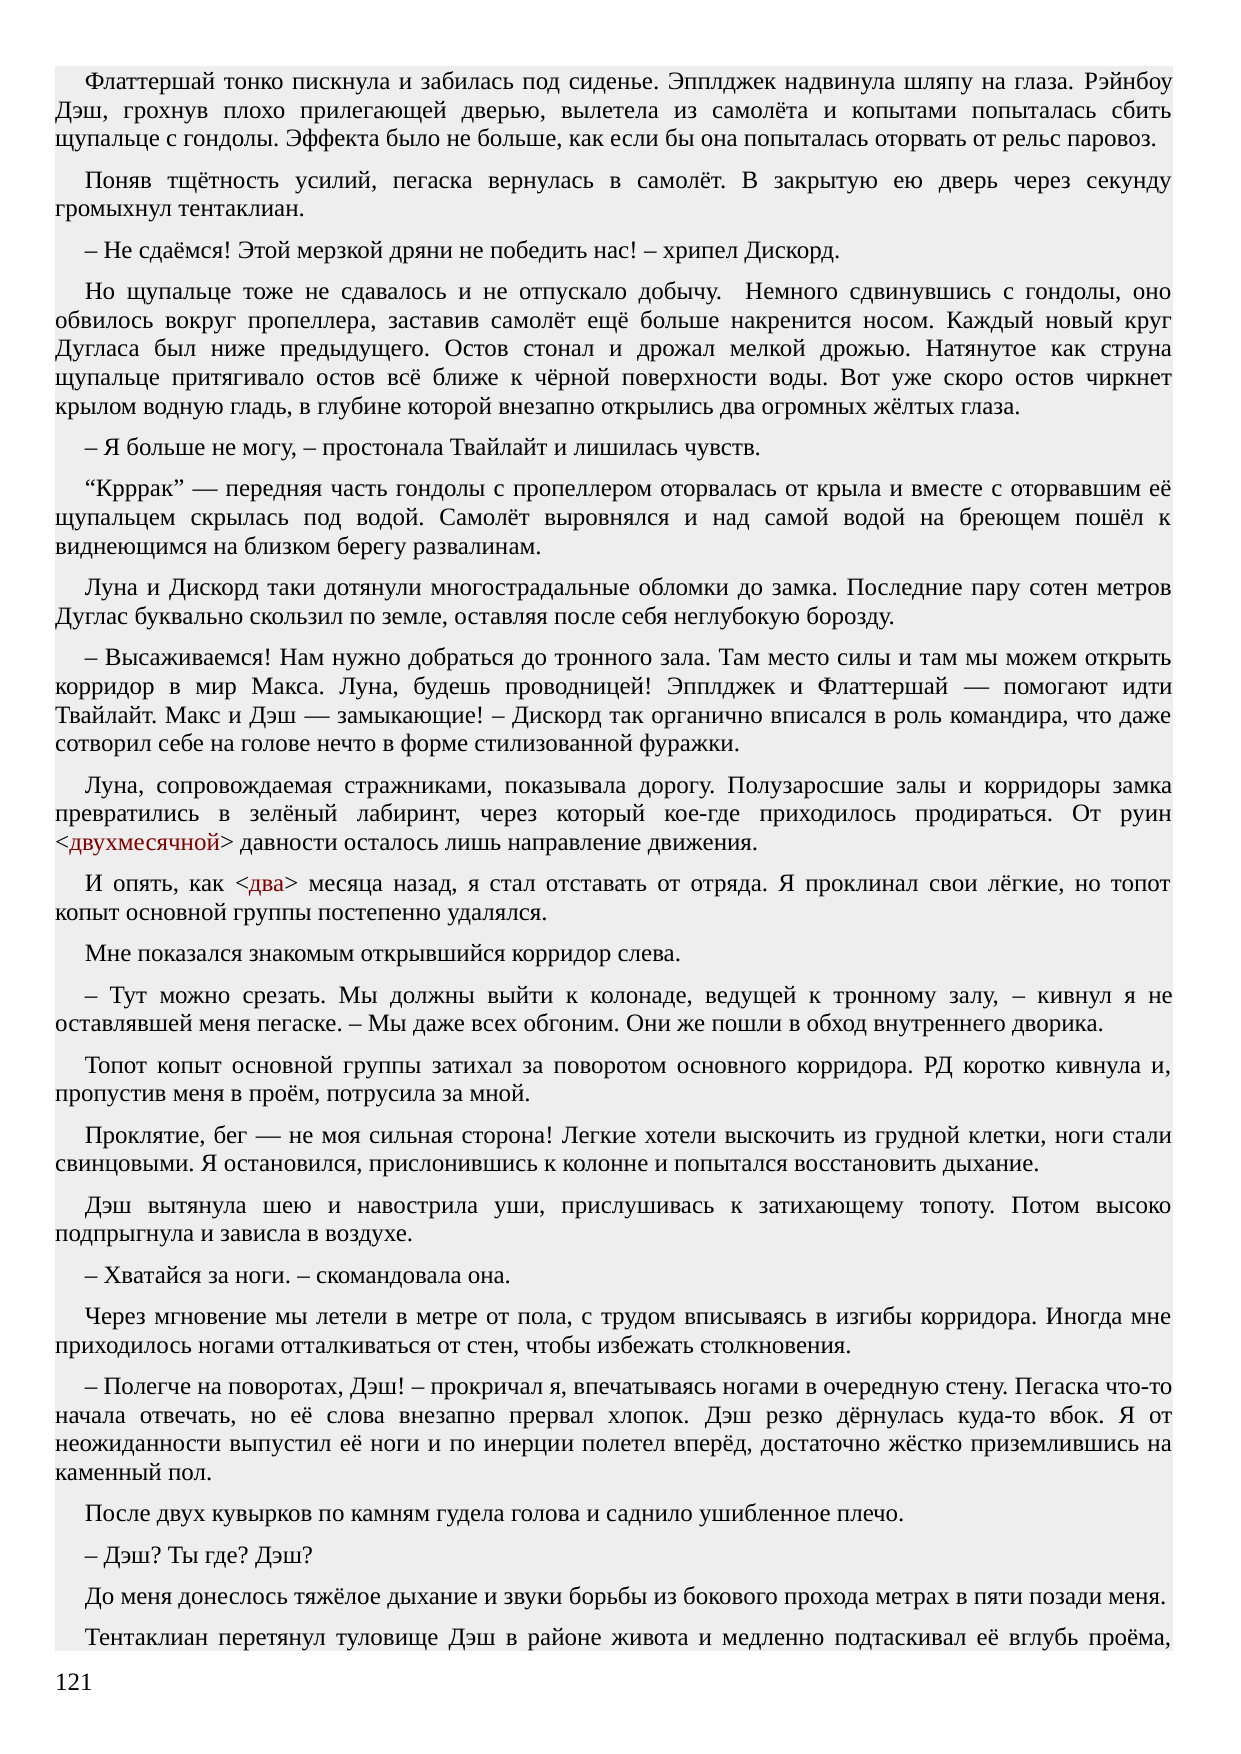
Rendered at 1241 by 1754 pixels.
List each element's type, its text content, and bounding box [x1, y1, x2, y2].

text – Хватайся за ноги. – скомандовала она. [55, 1260, 1173, 1288]
text – Дэш? Ты где? Дэш? [55, 1540, 1173, 1568]
text После двух кувырков по камням гудела голова и саднило ушибленное плечо. [55, 1498, 1173, 1527]
text Флаттершай тонко пискнула и забилась под сиденье. Эпплджек надвинула шляпу на глаза. Рэйнбоу Дэш, грохнув плохо прилегающей дверью, вылетела из самолёта и копытами попыталась сбить щупальце с гондолы. Эффекта было не больше, как если бы она попыталась оторвать от рельс паровоз. [55, 66, 1173, 152]
text – Тут можно срезать. Мы должны выйти к колонаде, ведущей к тронному залу, – кивнул я не оставлявшей меня пегаске. – Мы даже всех обгоним. Они же пошли в обход внутреннего дворика. [55, 980, 1173, 1037]
text До меня донеслось тяжёлое дыхание и звуки борьбы из бокового прохода метрах в пяти позади меня. [55, 1581, 1173, 1610]
text Но щупальце тоже не сдавалось и не отпускало добычу. Немного сдвинувшись с гондолы, оно обвилось вокруг пропеллера, заставив самолёт ещё больше накренится носом. Каждый новый круг Дугласа был ниже предыдущего. Остов стонал и дрожал мелкой дрожью. Натянутое как струна щупальце притягивало остов всё ближе к чёрной поверхности воды. Вот уже скоро остов чиркнет крылом водную гладь, в глубине которой внезапно открылись два огромных жёлтых глаза. [55, 276, 1173, 420]
text Луна и Дискорд таки дотянули многострадальные обломки до замка. Последние пару сотен метров Дуглас буквально скользил по земле, оставляя после себя неглубокую борозду. [55, 572, 1173, 630]
text – Не сдаёмся! Этой мерзкой дряни не победить нас! – хрипел Дискорд. [55, 235, 1173, 263]
text “Крррак” — передняя часть гондолы с пропеллером оторвалась от крыла и вместе с оторвавшим её щупальцем скрылась под водой. Самолёт выровнялся и над самой водой на бреющем пошёл к виднеющимся на близком берегу развалинам. [55, 473, 1173, 560]
text Тентаклиан перетянул туловище Дэш в районе живота и медленно подтаскивал её вглубь проёма, [55, 1622, 1173, 1651]
text Дэш вытянула шею и навострила уши, прислушивась к затихающему топоту. Потом высоко подпрыгнула и зависла в воздухе. [55, 1190, 1173, 1247]
text Поняв тщётность усилий, пегаска вернулась в самолёт. В закрытую ею дверь через секунду громыхнул тентаклиан. [55, 165, 1173, 222]
text Луна, сопровождаемая стражниками, показывала дорогу. Полузаросшие залы и корридоры замка превратились в зелёный лабиринт, через который кое-где приходилось продираться. От руин <двухмесячной> давности осталось лишь направление движения. [55, 770, 1173, 856]
text Топот копыт основной группы затихал за поворотом основного корридора. РД коротко кивнула и, пропустив меня в проём, потрусила за мной. [55, 1050, 1173, 1107]
text И опять, как <два> месяца назад, я стал отставать от отряда. Я проклинал свои лёгкие, но топот копыт основной группы постепенно удалялся. [55, 868, 1173, 926]
text – Полегче на поворотах, Дэш! – прокричал я, впечатываясь ногами в очередную стену. Пегаска что-то начала отвечать, но её слова внезапно прервал хлопок. Дэш резко дёрнулась куда-то вбок. Я от неожиданности выпустил её ноги и по инерции полетел вперёд, достаточно жёстко приземлившись на каменный пол. [55, 1371, 1173, 1486]
text – Высаживаемся! Нам нужно добраться до тронного зала. Там место силы и там мы можем открыть корридор в мир Макса. Луна, будешь проводницей! Эпплджек и Флаттершай — помогают идти Твайлайт. Макс и Дэш — замыкающие! – Дискорд так органично вписался в роль командира, что даже сотворил себе на голове нечто в форме стилизованной фуражки. [55, 642, 1173, 757]
text Мне показался знакомым открывшийся корридор слева. [55, 938, 1173, 967]
text Через мгновение мы летели в метре от пола, с трудом вписываясь в изгибы корридора. Иногда мне приходилось ногами отталкиваться от стен, чтобы избежать столкновения. [55, 1301, 1173, 1358]
text – Я больше не могу, – простонала Твайлайт и лишилась чувств. [55, 432, 1173, 461]
text Проклятие, бег — не моя сильная сторона! Легкие хотели выскочить из грудной клетки, ноги стали свинцовыми. Я остановился, прислонившись к колонне и попытался восстановить дыхание. [55, 1120, 1173, 1177]
